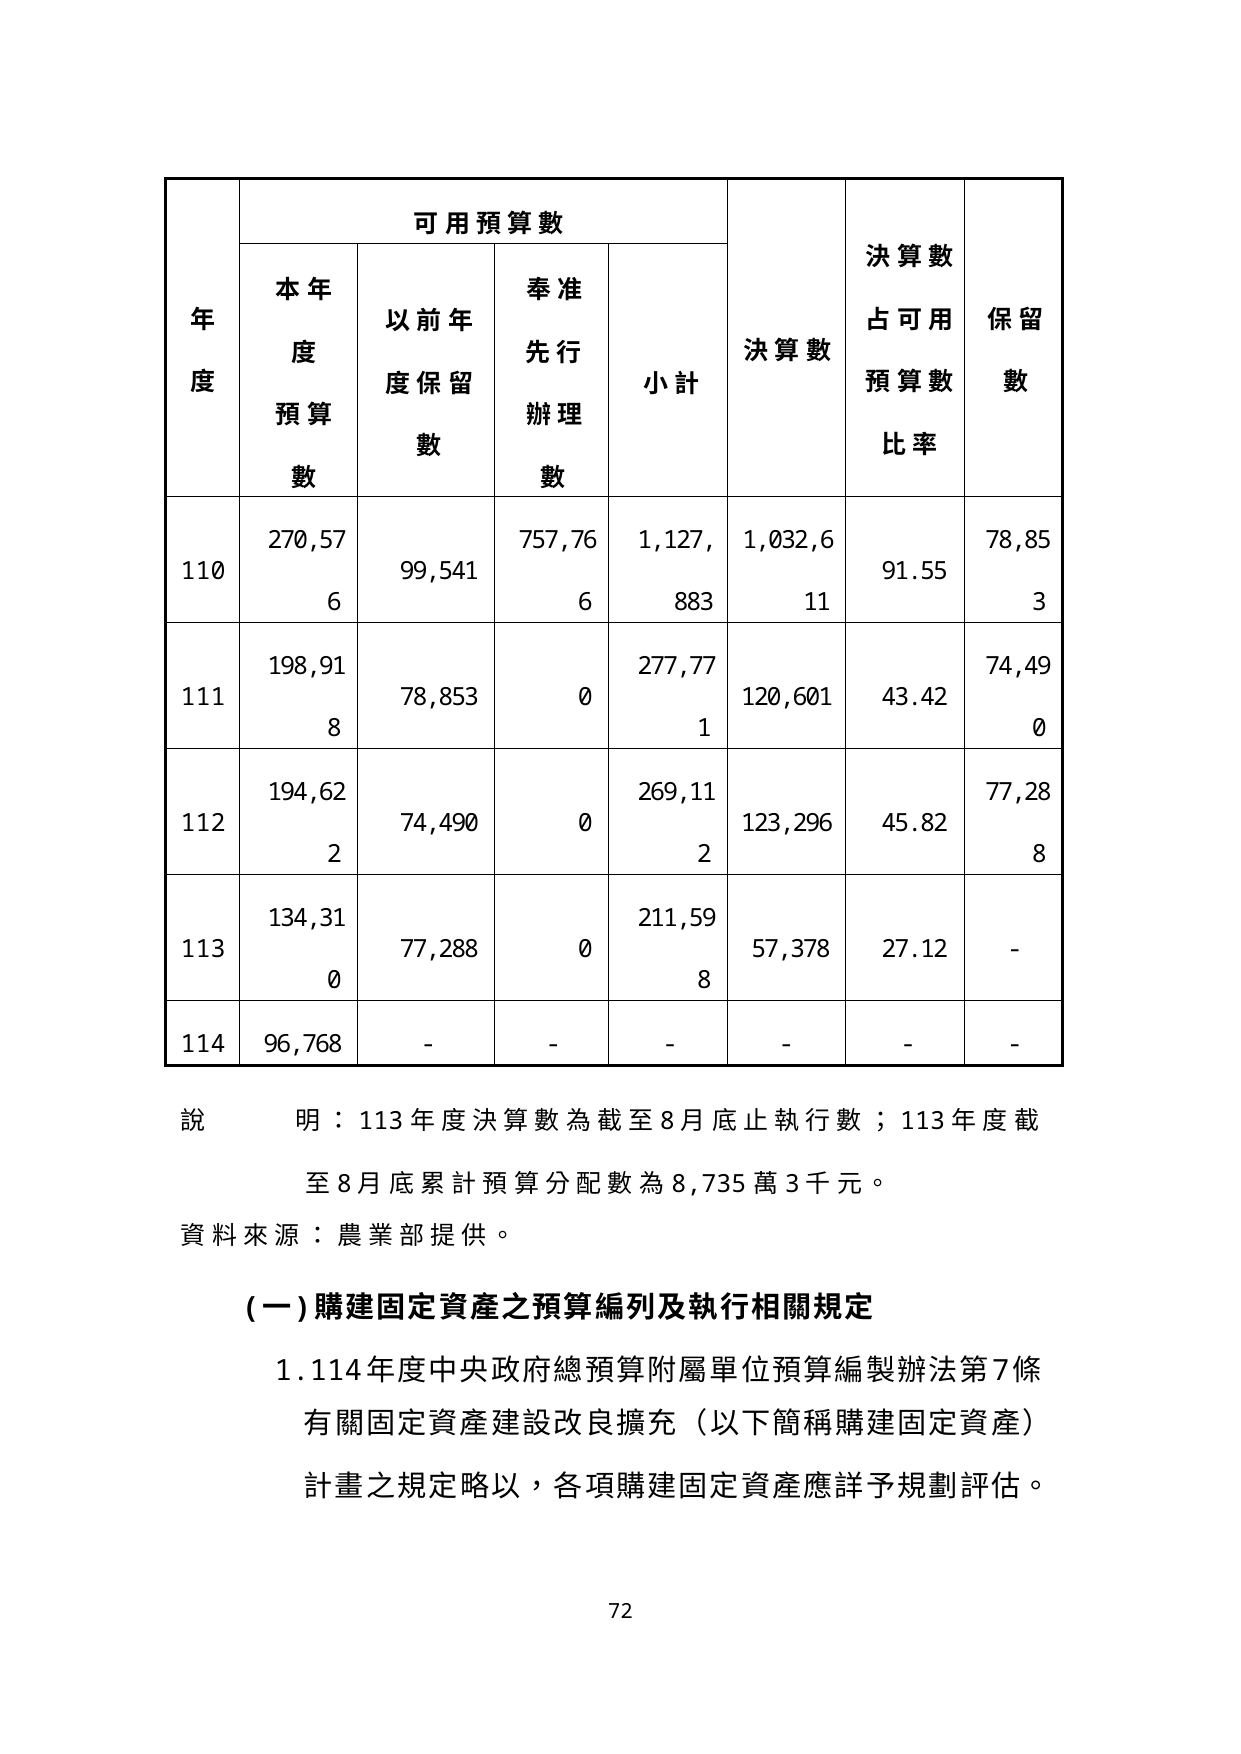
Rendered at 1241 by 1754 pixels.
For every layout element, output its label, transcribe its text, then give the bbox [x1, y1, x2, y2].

table_header 決算數 [728, 180, 845, 496]
table_cell 194,622 [240, 749, 357, 874]
table_cell 96,768 [240, 1001, 357, 1064]
table_header 保留數 [965, 180, 1061, 496]
table_cell 0 [495, 623, 608, 748]
table_cell - [495, 1001, 608, 1064]
table_cell 45.82 [846, 749, 964, 874]
table_cell 本年度 預算數 [240, 244, 357, 496]
table_cell 114 [167, 1001, 239, 1064]
table_cell 77,288 [358, 875, 494, 1000]
table_cell 1,032,611 [728, 497, 845, 622]
table_cell 277,771 [609, 623, 727, 748]
table_header 可用預算數 [240, 180, 727, 243]
table_cell 270,576 [240, 497, 357, 622]
table_cell 74,490 [965, 623, 1061, 748]
table_cell 757,766 [495, 497, 608, 622]
table_cell 0 [495, 875, 608, 1000]
table_cell 0 [495, 749, 608, 874]
table_cell 78,853 [358, 623, 494, 748]
table_cell - [728, 1001, 845, 1064]
text (一)購建固定資產之預算編列及執行相關規定 [236, 1254, 1063, 1317]
table_cell 27.12 [846, 875, 964, 1000]
table_cell 112 [167, 749, 239, 874]
table_cell 小計 [609, 244, 727, 496]
table_cell - [965, 875, 1061, 1000]
table_cell 奉准先行 辦理數 [495, 244, 608, 496]
table_cell 110 [167, 497, 239, 622]
table_cell - [358, 1001, 494, 1064]
table_cell 78,853 [965, 497, 1061, 622]
table_cell 77,288 [965, 749, 1061, 874]
table_cell 74,490 [358, 749, 494, 874]
table_cell 111 [167, 623, 239, 748]
table_cell 134,310 [240, 875, 357, 1000]
text 資料來源：農業部提供。 [177, 1192, 1063, 1254]
table_header 決算數占可用預算數比率 [846, 180, 964, 496]
table_cell 91.55 [846, 497, 964, 622]
text 說 明：113年度決算數為截至8月底止執行數；113年度截至8月底累計預算分配數為8,735萬3千元。 [177, 1067, 1063, 1192]
table_cell 以前年度保留數 [358, 244, 494, 496]
table_cell 269,112 [609, 749, 727, 874]
table_cell 57,378 [728, 875, 845, 1000]
table_cell - [609, 1001, 727, 1064]
table_cell 198,918 [240, 623, 357, 748]
table_cell 1,127,883 [609, 497, 727, 622]
table_cell - [965, 1001, 1061, 1064]
table_header 年度 [167, 180, 239, 496]
table_cell 43.42 [846, 623, 964, 748]
table_cell 123,296 [728, 749, 845, 874]
table_cell 211,598 [609, 875, 727, 1000]
table_cell 99,541 [358, 497, 494, 622]
table_cell 120,601 [728, 623, 845, 748]
table_cell 113 [167, 875, 239, 1000]
table_cell - [846, 1001, 964, 1064]
text 1.114年度中央政府總預算附屬單位預算編製辦法第7條有關固定資產建設改良擴充（以下簡稱購建固定資產）計畫之規定略以，各項購建固定資產應詳予規劃評估。 [266, 1317, 1063, 1504]
